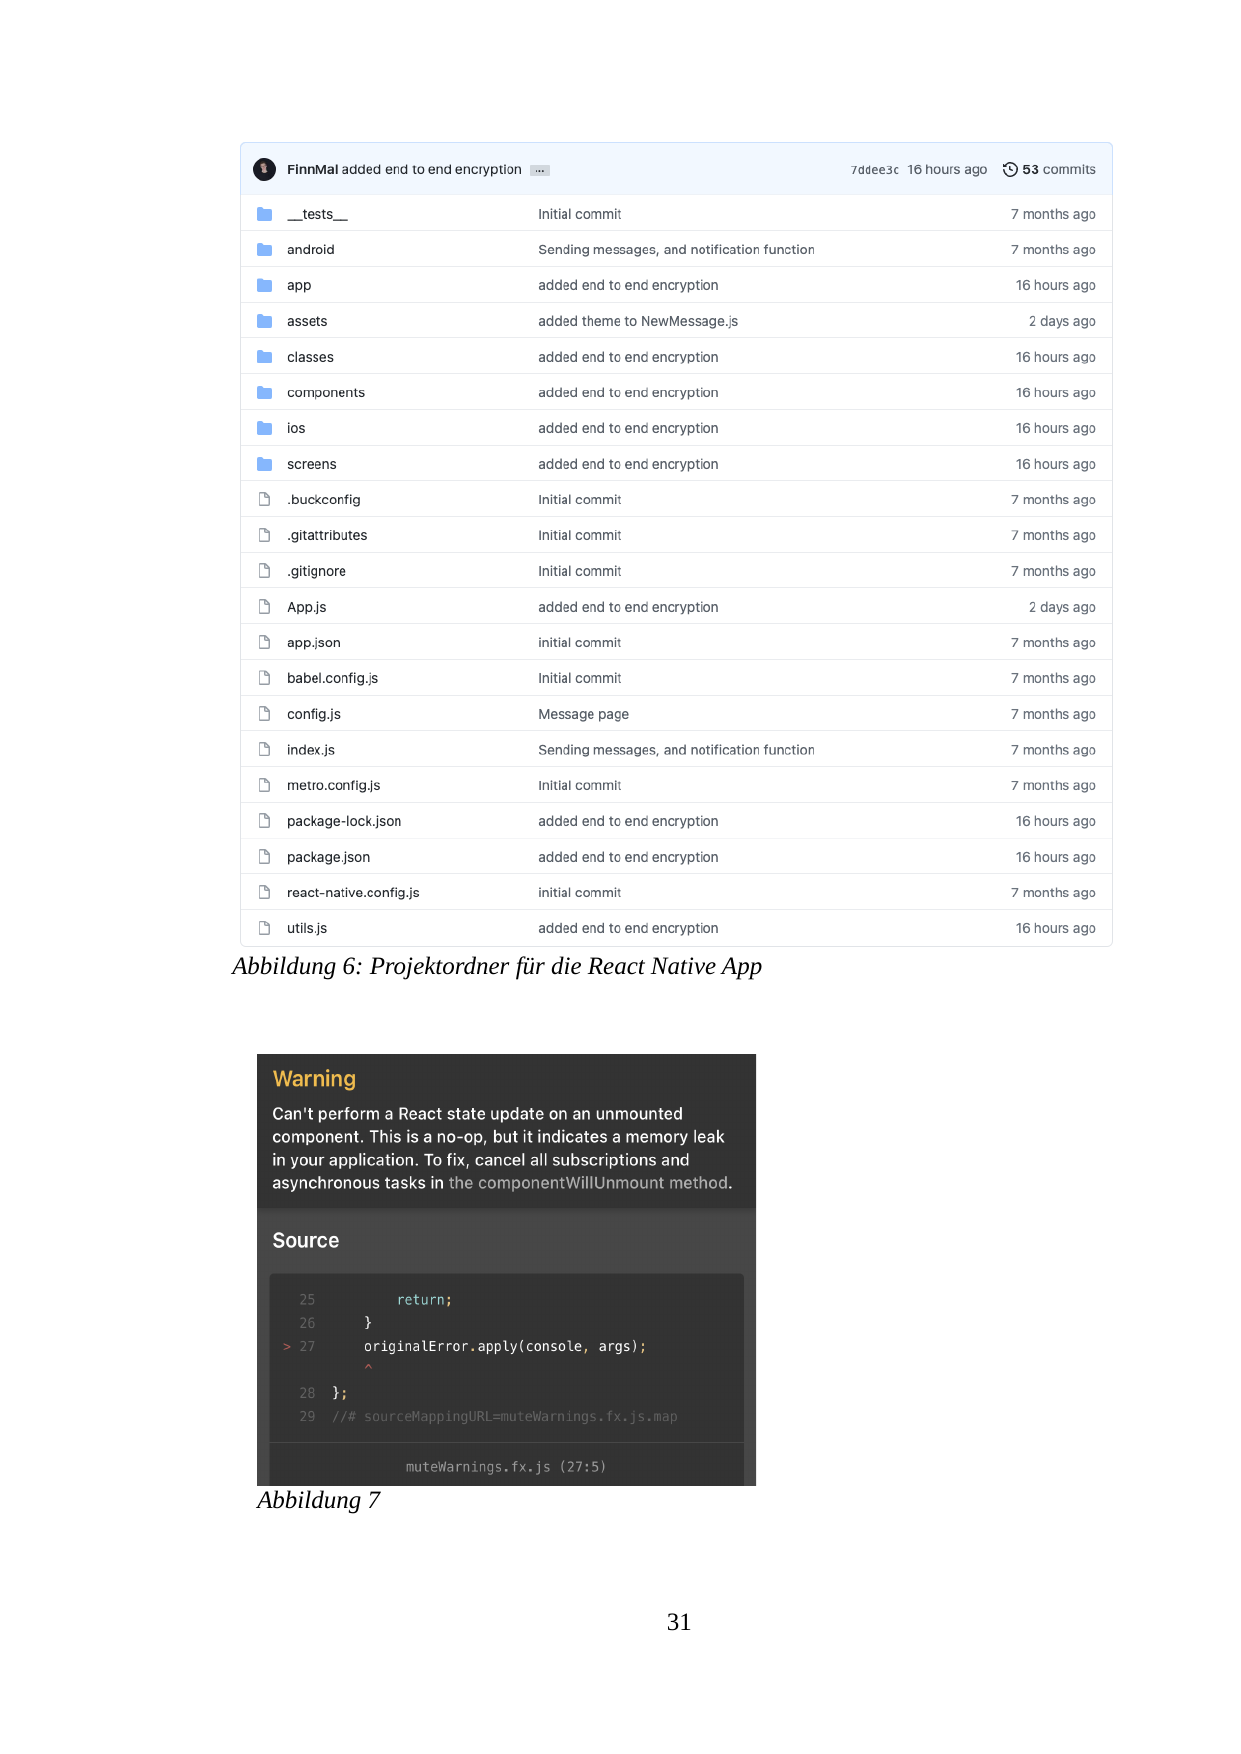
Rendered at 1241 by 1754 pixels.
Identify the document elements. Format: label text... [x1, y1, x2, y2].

text Abbildung 7 [257, 1169, 756, 1514]
picture [257, 1054, 757, 1169]
picture [232, 138, 1118, 951]
text Abbildung 6: Projektordner für die React Native App [232, 951, 1118, 980]
